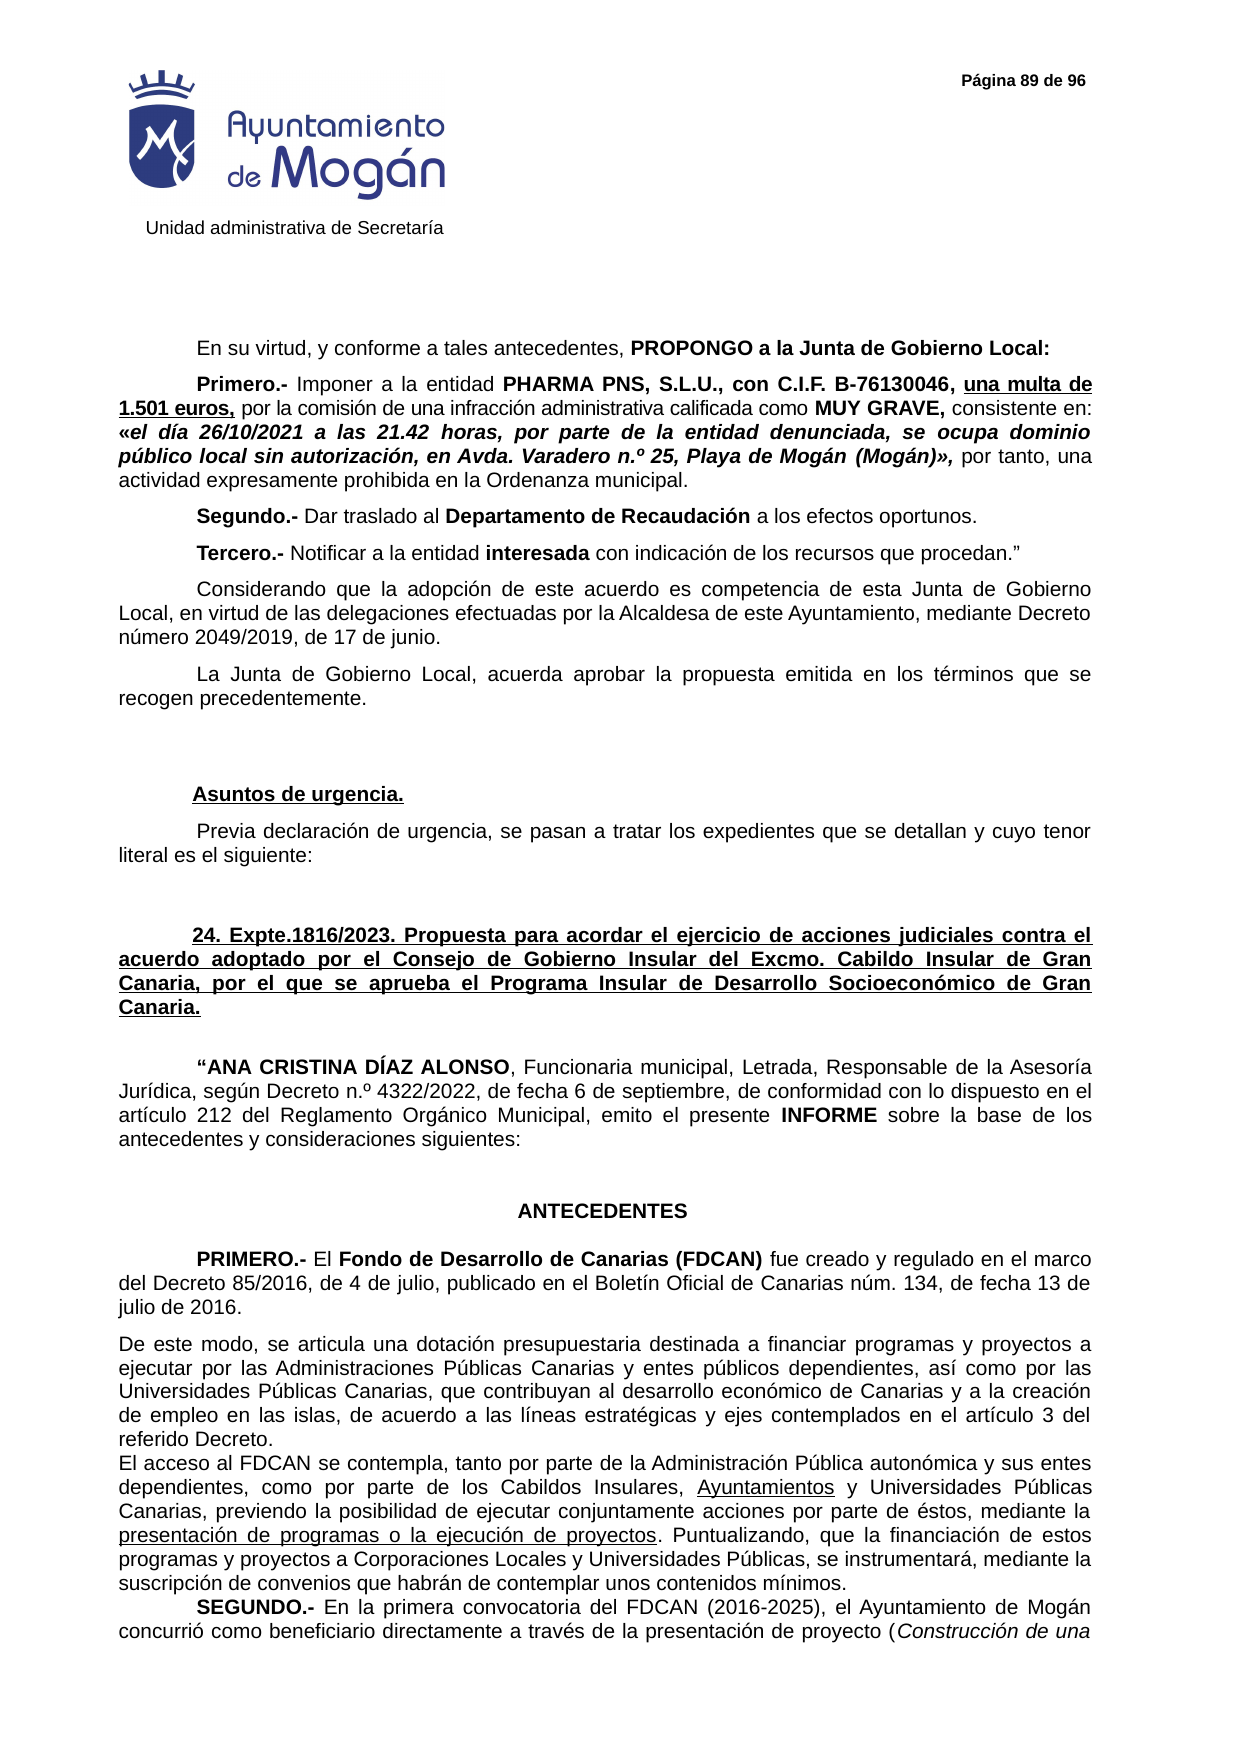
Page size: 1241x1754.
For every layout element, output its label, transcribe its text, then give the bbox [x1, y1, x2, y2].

text Primero.- Imponer a la entidad PHARMA PNS, S.L.U., con C.I.F. B-76130046, una multa de 1.501 euros, por la comisión de una infracción administrativa calificada como MUY GRAVE, consistente en: «el día 26/10/2021 a las 21.42 horas, por parte de la entidad denunciada, se ocupa dominio público local sin autorización, en Avda. Varadero n.º 25, Playa de Mogán (Mogán)», por tanto, una actividad expresamente prohibida en la Ordenanza municipal. [118, 372, 1092, 492]
text Previa declaración de urgencia, se pasan a tratar los expedientes que se detallan y cuyo tenor literal es el siguiente: [118, 819, 1092, 867]
text En su virtud, y conforme a tales antecedentes, PROPONGO a la Junta de Gobierno Local: [118, 335, 1092, 359]
text 24. Expte.1816/2023. Propuesta para acordar el ejercicio de acciones judiciales contra el acuerdo adoptado por el Consejo de Gobierno Insular del Excmo. Cabildo Insular de Gran [118, 923, 1092, 968]
text La Junta de Gobierno Local, acuerda aprobar la propuesta emitida en los términos que se recogen precedentemente. [118, 661, 1092, 709]
text Considerando que la adopción de este acuerdo es competencia de esta Junta de Gobierno Local, en virtud de las delegaciones efectuadas por la Alcaldesa de este Ayuntamiento, mediante Decreto número 2049/2019, de 17 de junio. [118, 577, 1092, 649]
text Canaria. [118, 993, 1092, 1018]
text El acceso al FDCAN se contempla, tanto por parte de la Administración Pública autonómica y sus entes dependientes, como por parte de los Cabildos Insulares, Ayuntamientos y Universidades Públicas Canarias, previendo la posibilidad de ejecutar conjuntamente acciones por parte de éstos, mediante la presentación de programas o la ejecución de proyectos. Puntualizando, que la financiación de estos programas y proyectos a Corporaciones Locales y Universidades Públicas, se instrumentará, mediante la suscripción de convenios que habrán de contemplar unos contenidos mínimos. [118, 1451, 1092, 1595]
text Segundo.- Dar traslado al Departamento de Recaudación a los efectos oportunos. [118, 504, 1092, 528]
text Asuntos de urgencia. [118, 758, 1092, 806]
text ANTECEDENTES [118, 1199, 1092, 1223]
picture [128, 70, 445, 206]
text Tercero.- Notificar a la entidad interesada con indicación de los recursos que procedan.” [118, 541, 1092, 564]
text PRIMERO.- El Fondo de Desarrollo de Canarias (FDCAN) fue creado y regulado en el marco del Decreto 85/2016, de 4 de julio, publicado en el Boletín Oficial de Canarias núm. 134, de fecha 13 de julio de 2016. [118, 1247, 1092, 1319]
text Canaria, por el que se aprueba el Programa Insular de Desarrollo Socioeconómico de Gran [118, 969, 1092, 992]
text SEGUNDO.- En la primera convocatoria del FDCAN (2016-2025), el Ayuntamiento de Mogán concurrió como beneficiario directamente a través de la presentación de proyecto (Construcción de una [118, 1595, 1092, 1643]
text De este modo, se articula una dotación presupuestaria destinada a financiar programas y proyectos a ejecutar por las Administraciones Públicas Canarias y entes públicos dependientes, así como por las Universidades Públicas Canarias, que contribuyan al desarrollo económico de Canarias y a la creación de empleo en las islas, de acuerdo a las líneas estratégicas y ejes contemplados en el artículo 3 del referido Decreto. [118, 1331, 1092, 1451]
text “ANA CRISTINA DÍAZ ALONSO, Funcionaria municipal, Letrada, Responsable de la Asesoría Jurídica, según Decreto n.º 4322/2022, de fecha 6 de septiembre, de conformidad con lo dispuesto en el artículo 212 del Reglamento Orgánico Municipal, emito el presente INFORME sobre la base de los antecedentes y consideraciones siguientes: [118, 1055, 1092, 1151]
